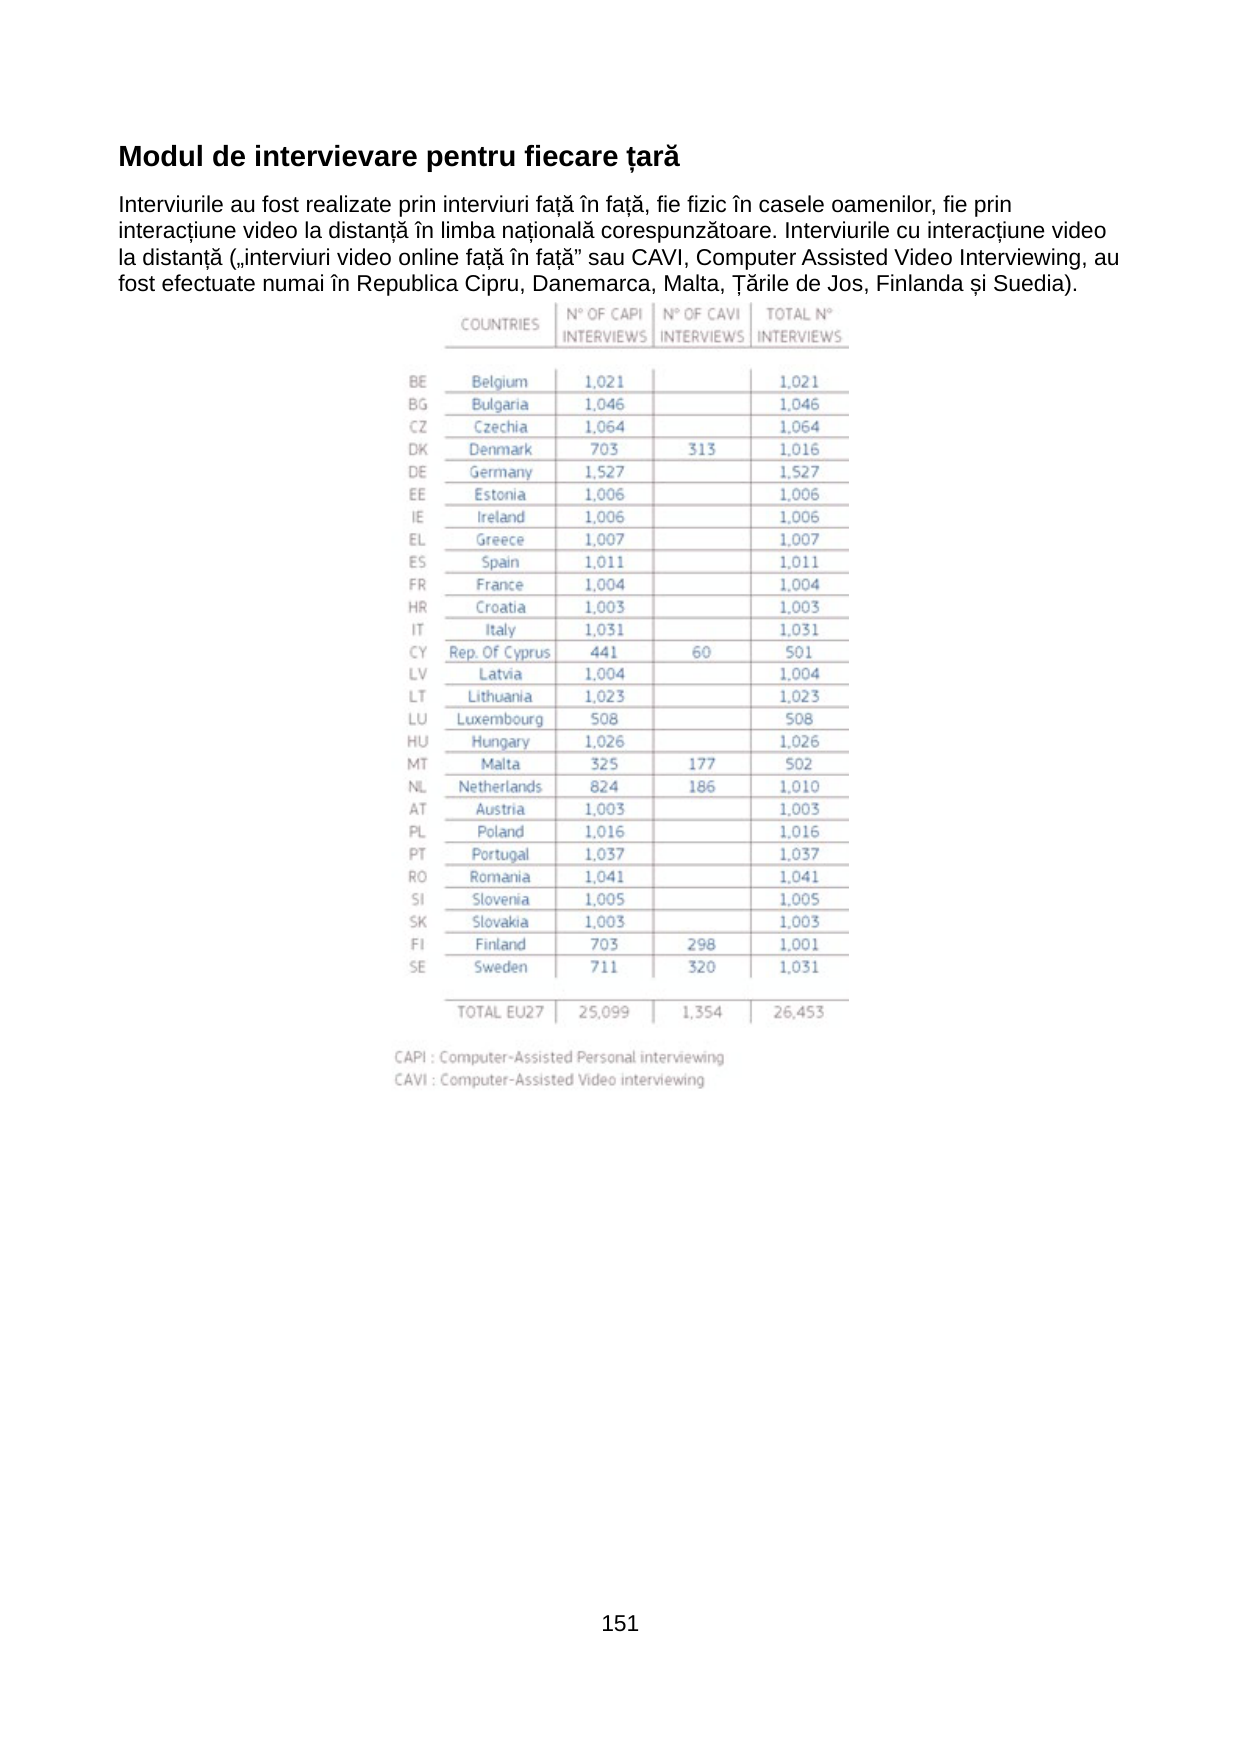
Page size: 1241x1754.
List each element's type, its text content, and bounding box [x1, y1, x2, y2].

picture [391, 302, 849, 1092]
subtitle Modul de intervievare pentru fiecare țară [118, 139, 1122, 172]
text Interviurile au fost realizate prin interviuri față în față, fie fizic în casele oamenilor, fie prin interacțiune video la distanță în limba națională corespunzătoare. Interviurile cu interacțiune video la distanță („interviuri video online față în față” sau CAVI, Computer Assisted Video Interviewing, au fost efectuate numai în Republica Cipru, Danemarca, Malta, Țările de Jos, Finlanda și Suedia). [118, 191, 1122, 296]
